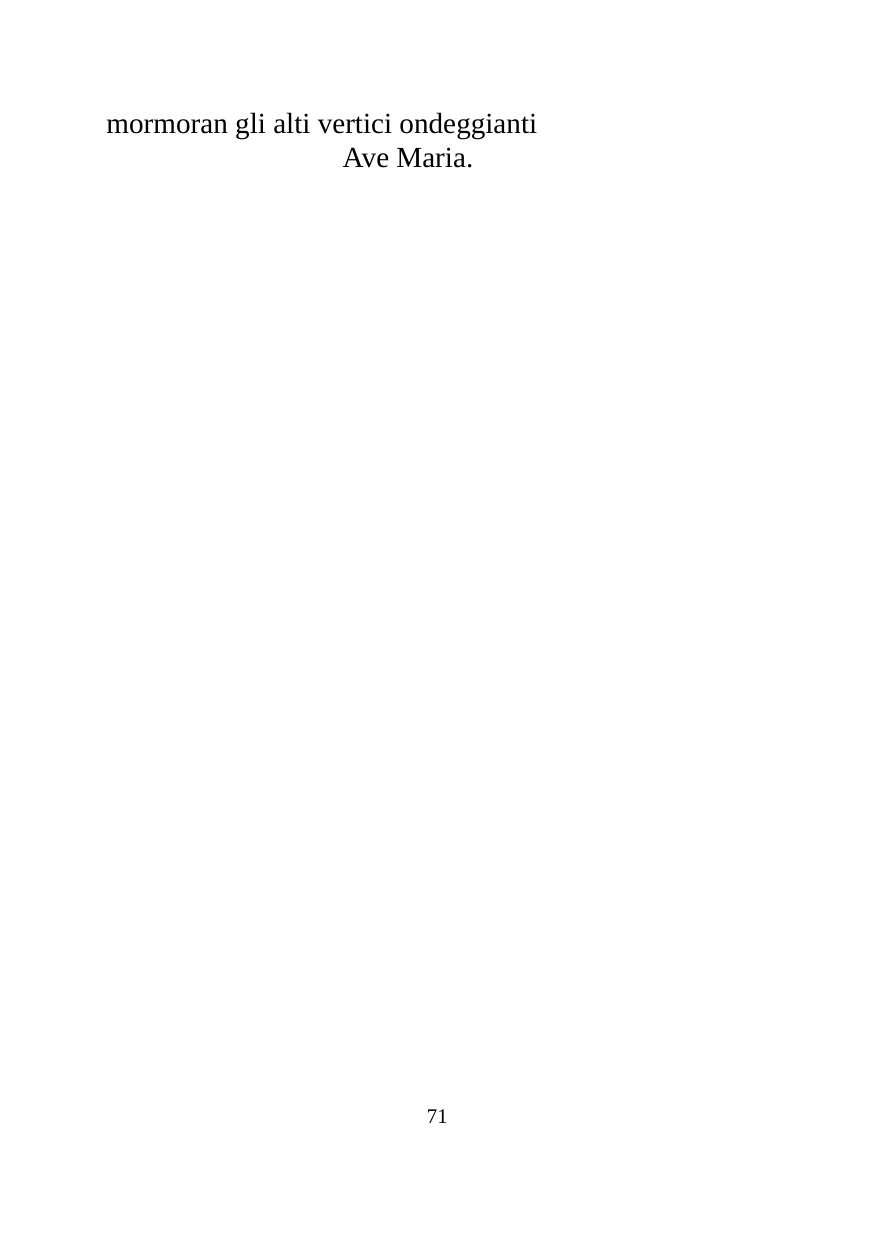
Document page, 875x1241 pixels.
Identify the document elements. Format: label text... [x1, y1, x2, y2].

text Ave Maria. [342, 140, 768, 173]
text mormoran gli alti vertici ondeggianti [106, 106, 768, 140]
